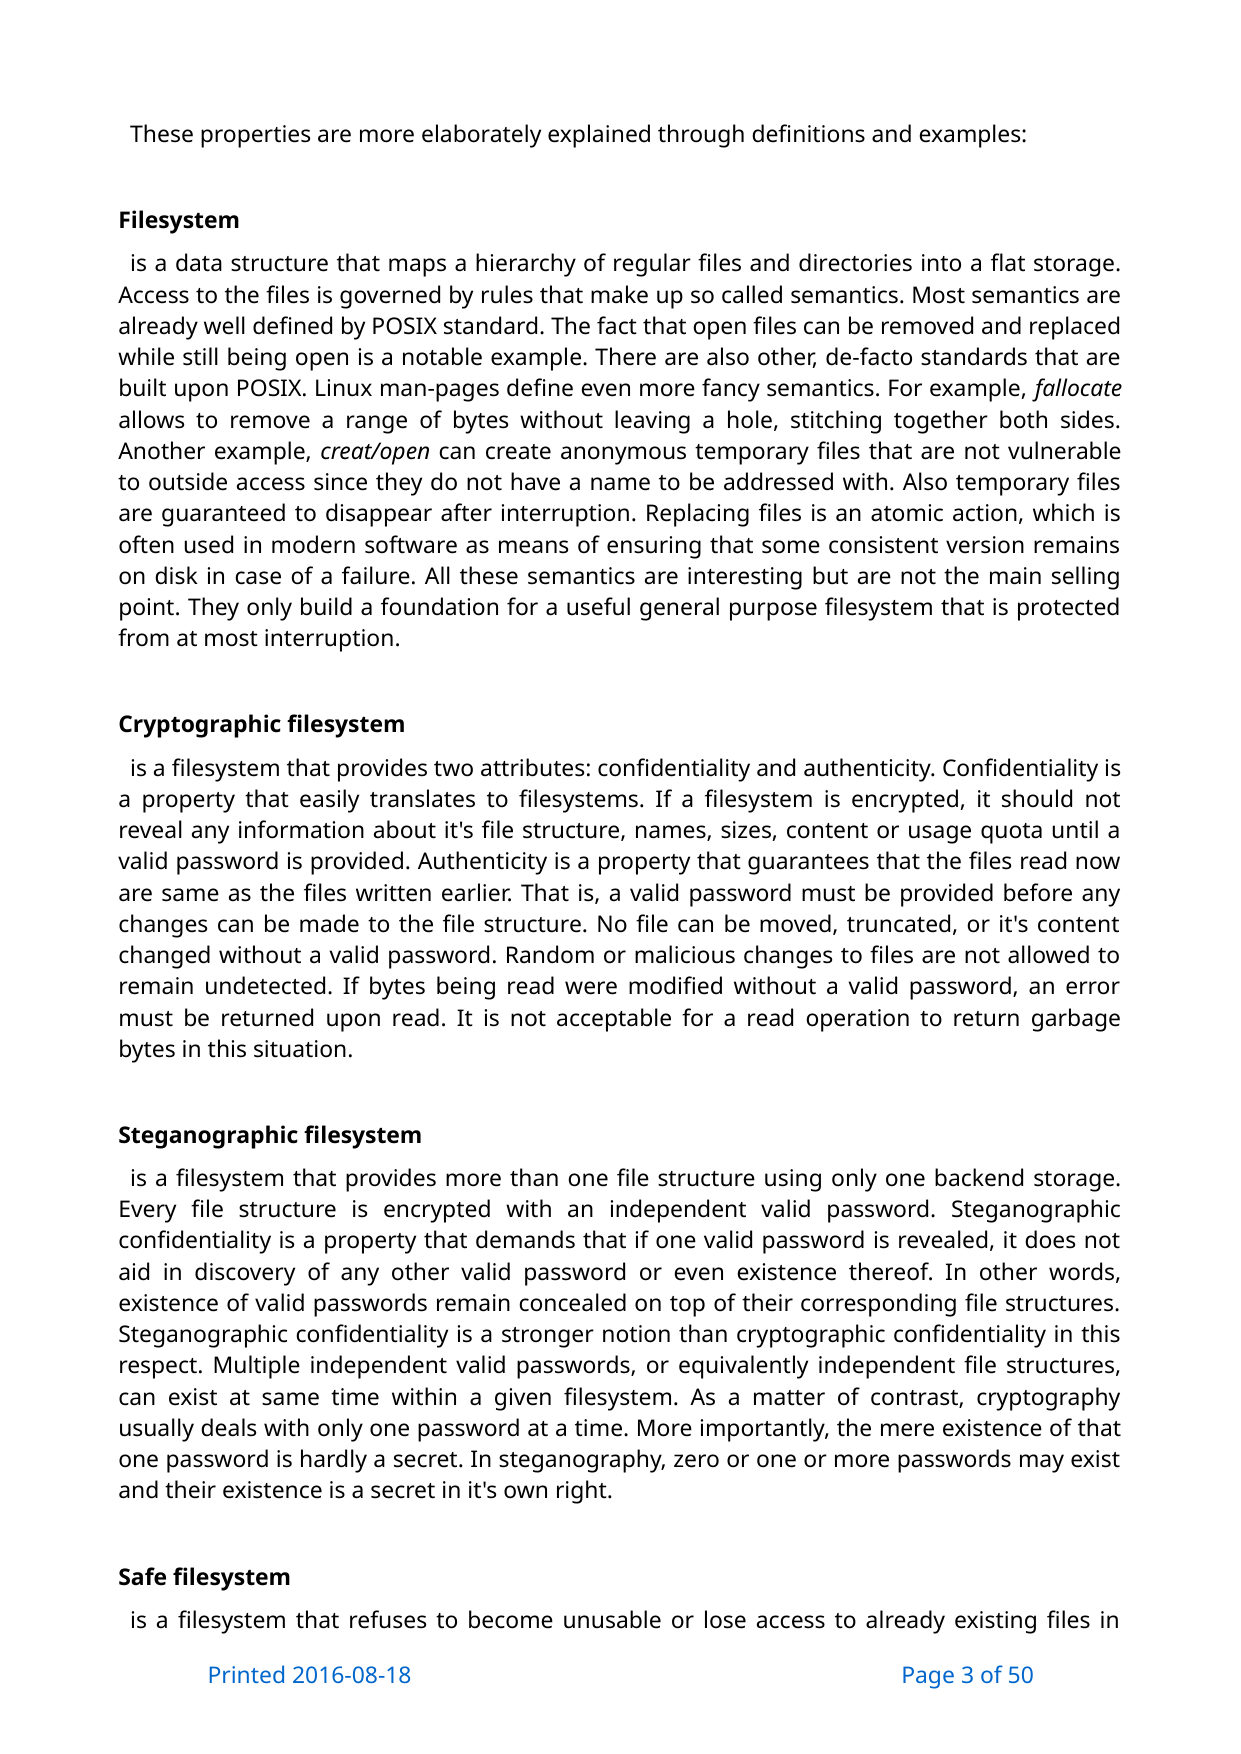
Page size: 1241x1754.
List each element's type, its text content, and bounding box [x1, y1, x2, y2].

subtitle Steganographic filesystem [118, 1119, 1122, 1150]
text is a filesystem that provides more than one file structure using only one backend storage. Every file structure is encrypted with an independent valid password. Steganographic confidentiality is a property that demands that if one valid password is revealed, it does not aid in discovery of any other valid password or even existence thereof. In other words, existence of valid passwords remain concealed on top of their corresponding file structures. Steganographic confidentiality is a stronger notion than cryptographic confidentiality in this respect. Multiple independent valid passwords, or equivalently independent file structures, can exist at same time within a given filesystem. As a matter of contrast, cryptography usually deals with only one password at a time. More importantly, the mere existence of that one password is hardly a secret. In steganography, zero or one or more passwords may exist and their existence is a secret in it's own right. [118, 1162, 1122, 1506]
subtitle Cryptographic filesystem [118, 708, 1122, 740]
text These properties are more elaborately explained through definitions and examples: [118, 118, 1122, 149]
text is a filesystem that refuses to become unusable or lose access to already existing files in [118, 1603, 1122, 1635]
subtitle Filesystem [118, 204, 1122, 236]
text is a data structure that maps a hierarchy of regular files and directories into a flat storage. Access to the files is governed by rules that make up so called semantics. Most semantics are already well defined by POSIX standard. The fact that open files can be removed and replaced while still being open is a notable example. There are also other, de-facto standards that are built upon POSIX. Linux man-pages define even more fancy semantics. For example, fallocate allows to remove a range of bytes without leaving a hole, stitching together both sides. Another example, creat/open can create anonymous temporary files that are not vulnerable to outside access since they do not have a name to be addressed with. Also temporary files are guaranteed to disappear after interruption. Replacing files is an atomic action, which is often used in modern software as means of ensuring that some consistent version remains on disk in case of a failure. All these semantics are interesting but are not the main selling point. They only build a foundation for a useful general purpose filesystem that is protected from at most interruption. [118, 247, 1122, 653]
subtitle Safe filesystem [118, 1561, 1122, 1592]
text is a filesystem that provides two attributes: confidentiality and authenticity. Confidentiality is a property that easily translates to filesystems. If a filesystem is encrypted, it should not reveal any information about it's file structure, names, sizes, content or usage quota until a valid password is provided. Authenticity is a property that guarantees that the files read now are same as the files written earlier. That is, a valid password must be provided before any changes can be made to the file structure. No file can be moved, truncated, or it's content changed without a valid password. Random or malicious changes to files are not allowed to remain undetected. If bytes being read were modified without a valid password, an error must be returned upon read. It is not acceptable for a read operation to return garbage bytes in this situation. [118, 751, 1122, 1064]
